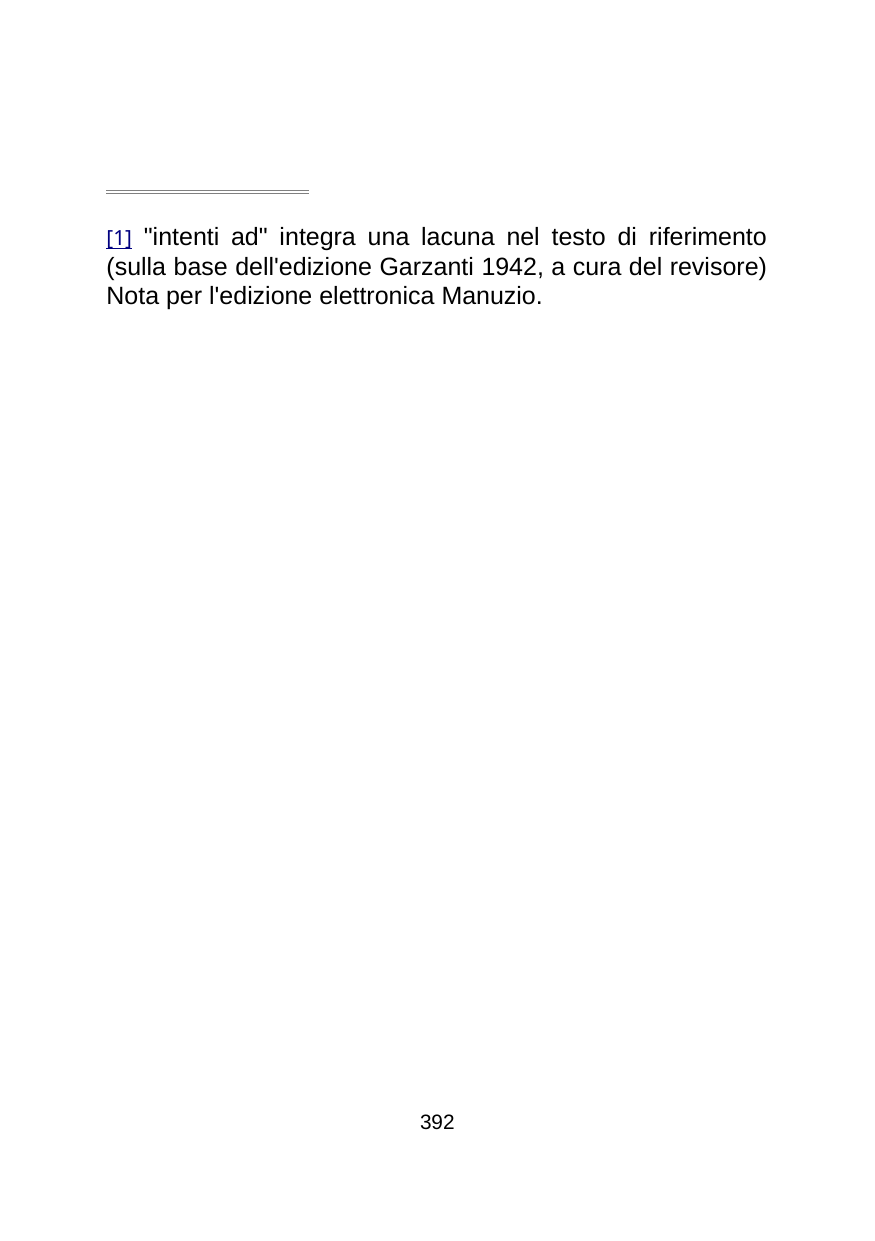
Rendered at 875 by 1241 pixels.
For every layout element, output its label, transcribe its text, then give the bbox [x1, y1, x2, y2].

text [1] "intenti ad" integra una lacuna nel testo di riferimento (sulla base dell'edizione Garzanti 1942, a cura del revisore) Nota per l'edizione elettronica Manuzio. [106, 222, 768, 309]
